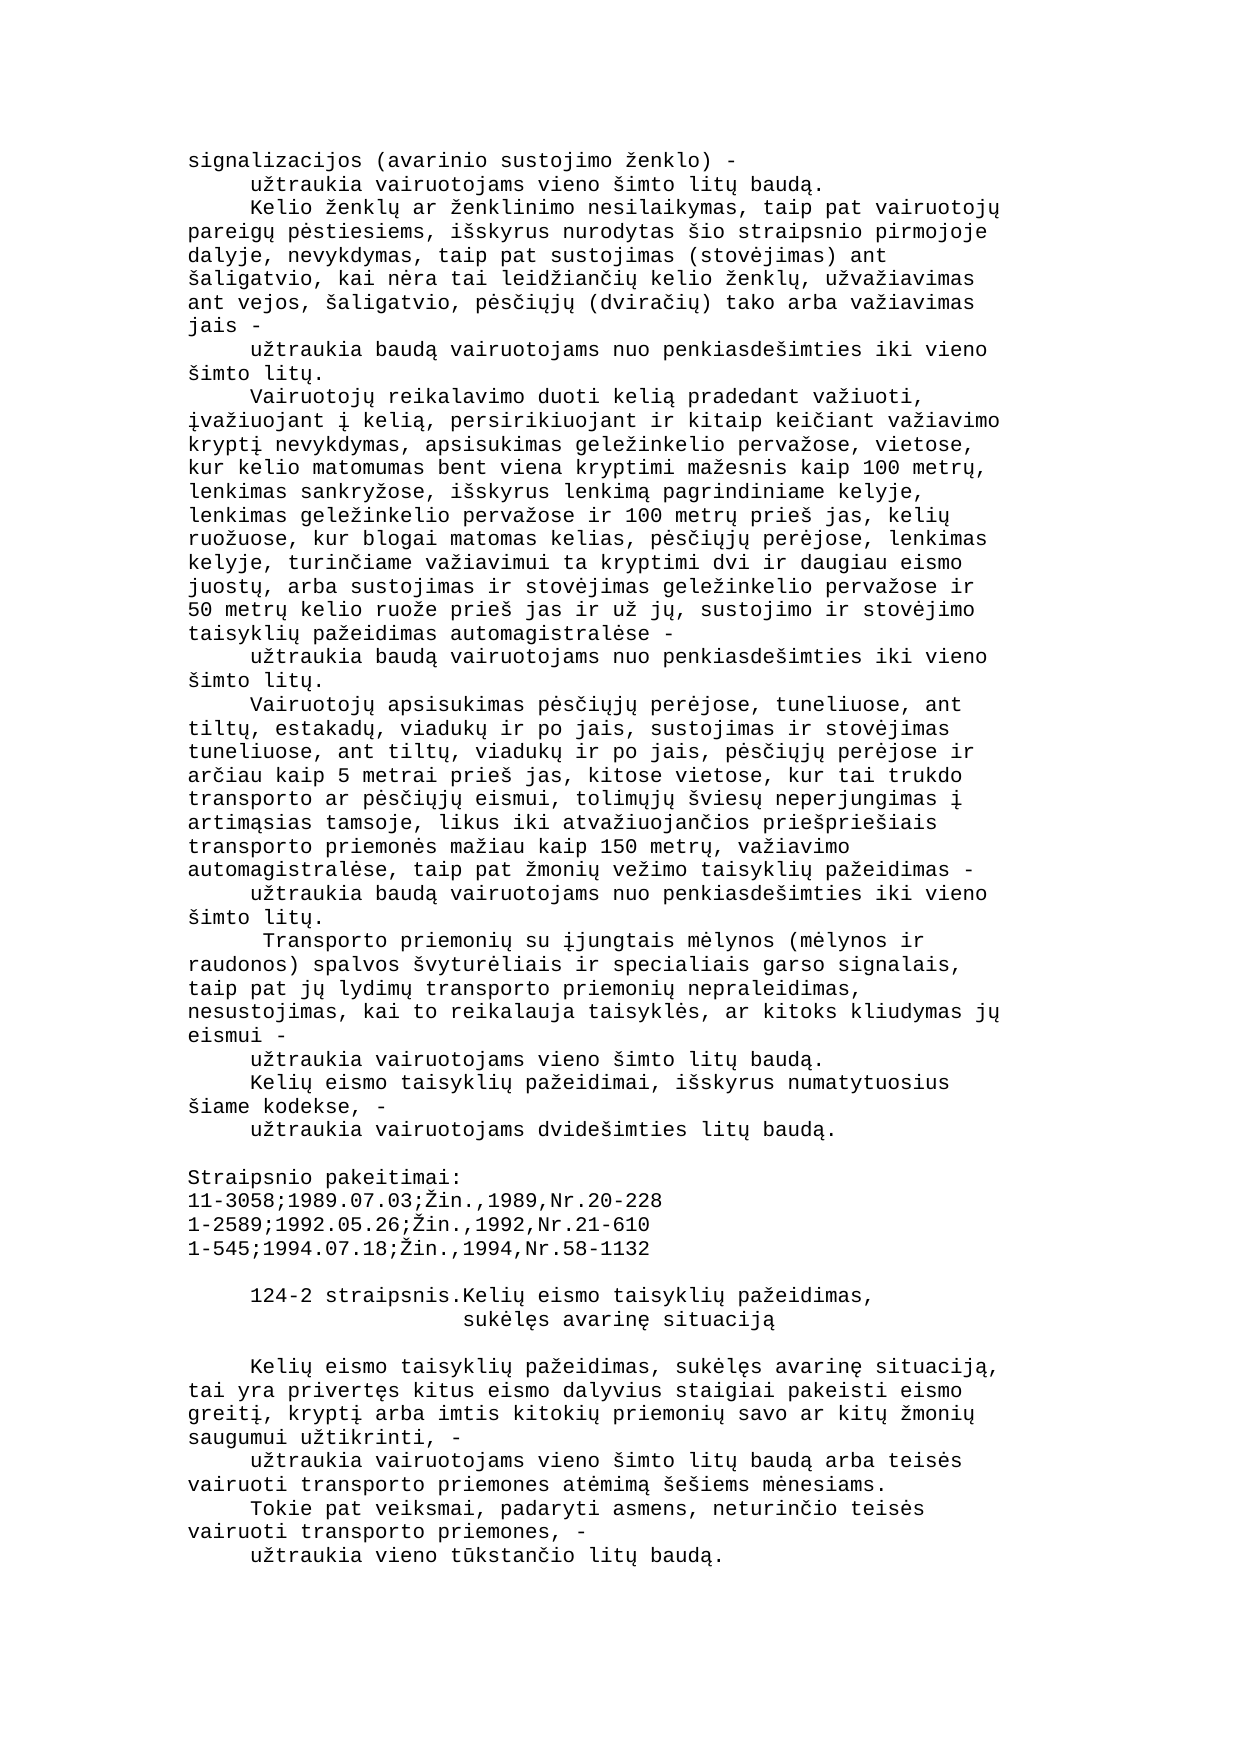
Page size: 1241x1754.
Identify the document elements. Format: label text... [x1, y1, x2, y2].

text Kelių eismo taisyklių pažeidimai, išskyrus numatytuosius [187, 1072, 1053, 1096]
text lenkimas geležinkelio pervažose ir 100 metrų prieš jas, kelių [187, 505, 1053, 528]
text užtraukia vairuotojams vieno šimto litų baudą. [187, 174, 1053, 197]
text kelyje, turinčiame važiavimui ta kryptimi dvi ir daugiau eismo [187, 552, 1053, 576]
text šimto litų. [187, 907, 1053, 930]
text Vairuotojų apsisukimas pėsčiųjų perėjose, tuneliuose, ant [187, 694, 1053, 717]
text arčiau kaip 5 metrai prieš jas, kitose vietose, kur tai trukdo [187, 765, 1053, 788]
text sukėlęs avarinę situaciją [187, 1309, 1053, 1332]
text 1-545;1994.07.18;Žin.,1994,Nr.58-1132 [187, 1238, 1053, 1261]
text Vairuotojų reikalavimo duoti kelią pradedant važiuoti, [187, 386, 1053, 410]
text artimąsias tamsoje, likus iki atvažiuojančios priešpriešiais [187, 812, 1053, 836]
text vairuoti transporto priemones atėmimą šešiems mėnesiams. [187, 1474, 1053, 1498]
text 11-3058;1989.07.03;Žin.,1989,Nr.20-228 [187, 1190, 1053, 1214]
text signalizacijos (avarinio sustojimo ženklo) - [187, 150, 1053, 174]
text šiame kodekse, - [187, 1096, 1053, 1119]
text transporto priemonės mažiau kaip 150 metrų, važiavimo [187, 836, 1053, 859]
text šimto litų. [187, 670, 1053, 694]
text taip pat jų lydimų transporto priemonių nepraleidimas, [187, 978, 1053, 1001]
text raudonos) spalvos švyturėliais ir specialiais garso signalais, [187, 954, 1053, 978]
text kryptį nevykdymas, apsisukimas geležinkelio pervažose, vietose, [187, 434, 1053, 457]
text užtraukia baudą vairuotojams nuo penkiasdešimties iki vieno [187, 339, 1053, 363]
text saugumui užtikrinti, - [187, 1427, 1053, 1451]
text vairuoti transporto priemones, - [187, 1521, 1053, 1545]
text 50 metrų kelio ruože prieš jas ir už jų, sustojimo ir stovėjimo [187, 599, 1053, 623]
text Straipsnio pakeitimai: [187, 1167, 1053, 1190]
text užtraukia vairuotojams vieno šimto litų baudą. [187, 1048, 1053, 1072]
text šaligatvio, kai nėra tai leidžiančių kelio ženklų, užvažiavimas [187, 268, 1053, 292]
text Kelio ženklų ar ženklinimo nesilaikymas, taip pat vairuotojų [187, 197, 1053, 221]
text 124-2 straipsnis.Kelių eismo taisyklių pažeidimas, [187, 1285, 1053, 1309]
text pareigų pėstiesiems, išskyrus nurodytas šio straipsnio pirmojoje [187, 221, 1053, 244]
text įvažiuojant į kelią, persirikiuojant ir kitaip keičiant važiavimo [187, 410, 1053, 434]
text Tokie pat veiksmai, padaryti asmens, neturinčio teisės [187, 1498, 1053, 1521]
text taisyklių pažeidimas automagistralėse - [187, 623, 1053, 647]
text užtraukia baudą vairuotojams nuo penkiasdešimties iki vieno [187, 647, 1053, 670]
text jais - [187, 316, 1053, 339]
text užtraukia vairuotojams dvidešimties litų baudą. [187, 1119, 1053, 1143]
text tai yra privertęs kitus eismo dalyvius staigiai pakeisti eismo [187, 1379, 1053, 1403]
text užtraukia vieno tūkstančio litų baudą. [187, 1545, 1053, 1569]
text eismui - [187, 1025, 1053, 1048]
text užtraukia vairuotojams vieno šimto litų baudą arba teisės [187, 1451, 1053, 1474]
text greitį, kryptį arba imtis kitokių priemonių savo ar kitų žmonių [187, 1403, 1053, 1427]
text transporto ar pėsčiųjų eismui, tolimųjų šviesų neperjungimas į [187, 788, 1053, 812]
text Kelių eismo taisyklių pažeidimas, sukėlęs avarinę situaciją, [187, 1356, 1053, 1379]
text automagistralėse, taip pat žmonių vežimo taisyklių pažeidimas - [187, 859, 1053, 883]
text juostų, arba sustojimas ir stovėjimas geležinkelio pervažose ir [187, 576, 1053, 599]
text tiltų, estakadų, viadukų ir po jais, sustojimas ir stovėjimas [187, 717, 1053, 741]
text užtraukia baudą vairuotojams nuo penkiasdešimties iki vieno [187, 883, 1053, 907]
text ruožuose, kur blogai matomas kelias, pėsčiųjų perėjose, lenkimas [187, 528, 1053, 552]
text šimto litų. [187, 363, 1053, 386]
text 1-2589;1992.05.26;Žin.,1992,Nr.21-610 [187, 1214, 1053, 1238]
text tuneliuose, ant tiltų, viadukų ir po jais, pėsčiųjų perėjose ir [187, 741, 1053, 765]
text nesustojimas, kai to reikalauja taisyklės, ar kitoks kliudymas jų [187, 1001, 1053, 1025]
text ant vejos, šaligatvio, pėsčiųjų (dviračių) tako arba važiavimas [187, 292, 1053, 316]
text kur kelio matomumas bent viena kryptimi mažesnis kaip 100 metrų, [187, 457, 1053, 481]
text Transporto priemonių su įjungtais mėlynos (mėlynos ir [187, 930, 1053, 954]
text dalyje, nevykdymas, taip pat sustojimas (stovėjimas) ant [187, 244, 1053, 268]
text lenkimas sankryžose, išskyrus lenkimą pagrindiniame kelyje, [187, 481, 1053, 505]
